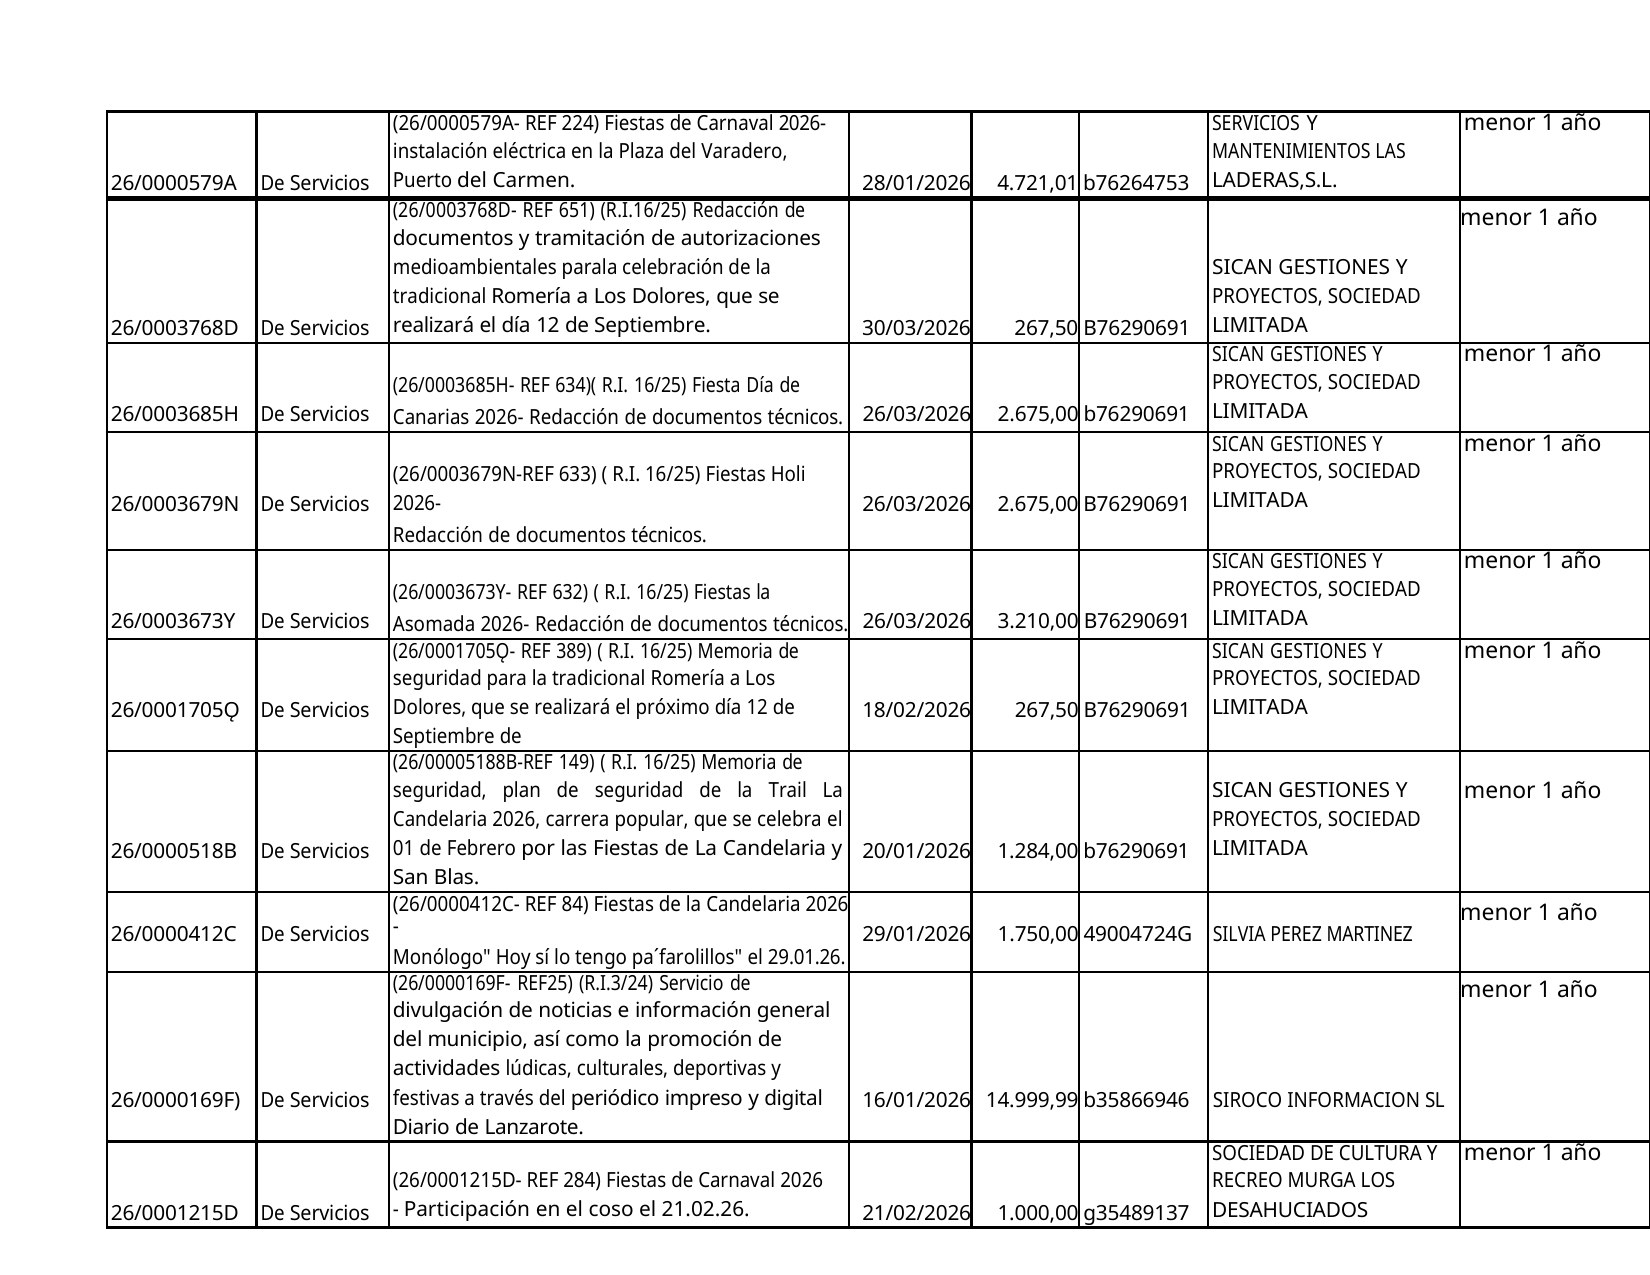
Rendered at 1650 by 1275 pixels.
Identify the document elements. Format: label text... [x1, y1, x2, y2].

table_cell 20/01/2026 [850, 752, 970, 891]
table_header 30/03/2026 [850, 201, 970, 342]
table_cell menor 1 año [1461, 344, 1649, 431]
table_cell (26/0001215D- REF 284) Fiestas de Carnaval 2026 - Participación en el coso el 21.02.26. [390, 1143, 848, 1226]
table_cell B76290691 [1080, 640, 1207, 750]
table_cell 26/0003679N [108, 433, 255, 549]
table_header menor 1 año [1461, 201, 1649, 342]
table_cell menor 1 año [1461, 973, 1649, 1140]
table_cell (26/0003685H- REF 634)( R.I. 16/25) Fiesta Día de Canarias 2026- Redacción de documentos técnicos. [390, 344, 848, 431]
table_header (26/0003768D- REF 651) (R.I.16/25) Redacción de documentos y tramitación de autorizaciones medioambientales parala celebración de la tradicional Romería a Los Dolores, que se realizará el día 12 de Septiembre. [390, 201, 848, 342]
table_cell B76290691 [1080, 551, 1207, 638]
table_cell 1.750,00 [973, 893, 1078, 971]
table_cell (26/0000579A- REF 224) Fiestas de Carnaval 2026- instalación eléctrica en la Plaza del Varadero, Puerto del Carmen. [390, 113, 848, 196]
table_cell B76290691 [1080, 433, 1207, 549]
table_cell (26/0003673Y- REF 632) ( R.I. 16/25) Fiestas la Asomada 2026- Redacción de documentos técnicos. [390, 551, 848, 638]
table_cell 26/03/2026 [850, 433, 970, 549]
table_cell 1.000,00 [973, 1143, 1078, 1226]
table_cell De Servicios [258, 893, 388, 971]
table_cell 26/0003673Y [108, 551, 255, 638]
table_cell 18/02/2026 [850, 640, 970, 750]
table_cell 26/0000169F) [108, 973, 255, 1140]
table_cell 26/0001705Ǫ [108, 640, 255, 750]
table_cell 28/01/2026 [850, 113, 970, 196]
table_cell SICAN GESTIONES Y PROYECTOS, SOCIEDAD LIMITADA [1209, 344, 1459, 431]
table_cell 26/0000412C [108, 893, 255, 971]
table_cell De Servicios [258, 551, 388, 638]
table_cell menor 1 año [1461, 433, 1649, 549]
table_cell b76290691 [1080, 344, 1207, 431]
table_cell SOCIEDAD DE CULTURA Y RECREO MURGA LOS DESAHUCIADOS [1209, 1143, 1459, 1226]
table_cell De Servicios [258, 973, 388, 1140]
table_header 26/0003768D [108, 201, 255, 342]
table_cell De Servicios [258, 113, 388, 196]
table_cell 4.721,01 [973, 113, 1078, 196]
table_cell SERVICIOS Y MANTENIMIENTOS LAS LADERAS,S.L. [1209, 113, 1459, 196]
table_cell 14.999,99 [973, 973, 1078, 1140]
table_cell 2.675,00 [973, 344, 1078, 431]
table_cell De Servicios [258, 1143, 388, 1226]
table_cell 16/01/2026 [850, 973, 970, 1140]
table_cell 21/02/2026 [850, 1143, 970, 1226]
table_cell menor 1 año [1461, 551, 1649, 638]
table_cell 26/0003685H [108, 344, 255, 431]
table_cell b76264753 [1080, 113, 1207, 196]
table_cell 26/03/2026 [850, 551, 970, 638]
table_cell SILVIA PEREZ MARTINEZ [1209, 893, 1459, 971]
table_cell 2.675,00 [973, 433, 1078, 549]
table_cell menor 1 año [1461, 752, 1649, 891]
table_cell b76290691 [1080, 752, 1207, 891]
table_cell De Servicios [258, 433, 388, 549]
table_header SICAN GESTIONES Y PROYECTOS, SOCIEDAD LIMITADA [1209, 201, 1459, 342]
table_cell (26/0001705Ǫ- REF 389) ( R.I. 16/25) Memoria de seguridad para la tradicional Romería a Los Dolores, que se realizará el próximo día 12 de Septiembre de [390, 640, 848, 750]
table_header B76290691 [1080, 201, 1207, 342]
table_cell 29/01/2026 [850, 893, 970, 971]
table_cell 26/0001215D [108, 1143, 255, 1226]
table_header De Servicios [258, 201, 388, 342]
table_cell 26/03/2026 [850, 344, 970, 431]
table_cell SICAN GESTIONES Y PROYECTOS, SOCIEDAD LIMITADA [1209, 752, 1459, 891]
table_header 267,50 [973, 201, 1078, 342]
table_cell De Servicios [258, 640, 388, 750]
table_cell 267,50 [973, 640, 1078, 750]
table_cell menor 1 año [1461, 640, 1649, 750]
table_cell (26/00005188B-REF 149) ( R.I. 16/25) Memoria de seguridad, plan de seguridad de la Trail La Candelaria 2026, carrera popular, que se celebra el 01 de Febrero por las Fiestas de La Candelaria y San Blas. [390, 752, 848, 891]
table_cell De Servicios [258, 752, 388, 891]
table_cell g35489137 [1080, 1143, 1207, 1226]
table_cell De Servicios [258, 344, 388, 431]
table_cell SICAN GESTIONES Y PROYECTOS, SOCIEDAD LIMITADA [1209, 551, 1459, 638]
table_cell menor 1 año [1461, 893, 1649, 971]
table_cell (26/0000169F- REF25) (R.I.3/24) Servicio de divulgación de noticias e información general del municipio, así como la promoción de actividades lúdicas, culturales, deportivas y festivas a través del periódico impreso y digital Diario de Lanzarote. [390, 973, 848, 1140]
table_cell SICAN GESTIONES Y PROYECTOS, SOCIEDAD LIMITADA [1209, 433, 1459, 549]
table_cell (26/0000412C- REF 84) Fiestas de la Candelaria 2026 - Monólogo" Hoy sí lo tengo pa´farolillos" el 29.01.26. [390, 893, 848, 971]
table_cell (26/0003679N-REF 633) ( R.I. 16/25) Fiestas Holi 2026- Redacción de documentos técnicos. [390, 433, 848, 549]
table_cell SIROCO INFORMACION SL [1209, 973, 1459, 1140]
table_cell menor 1 año [1461, 1143, 1649, 1226]
table_cell 1.284,00 [973, 752, 1078, 891]
table_cell 3.210,00 [973, 551, 1078, 638]
table_cell b35866946 [1080, 973, 1207, 1140]
table_cell 49004724G [1080, 893, 1207, 971]
table_cell 26/0000518B [108, 752, 255, 891]
table_cell SICAN GESTIONES Y PROYECTOS, SOCIEDAD LIMITADA [1209, 640, 1459, 750]
table_cell 26/0000579A [108, 113, 255, 196]
table_cell menor 1 año [1461, 113, 1649, 196]
